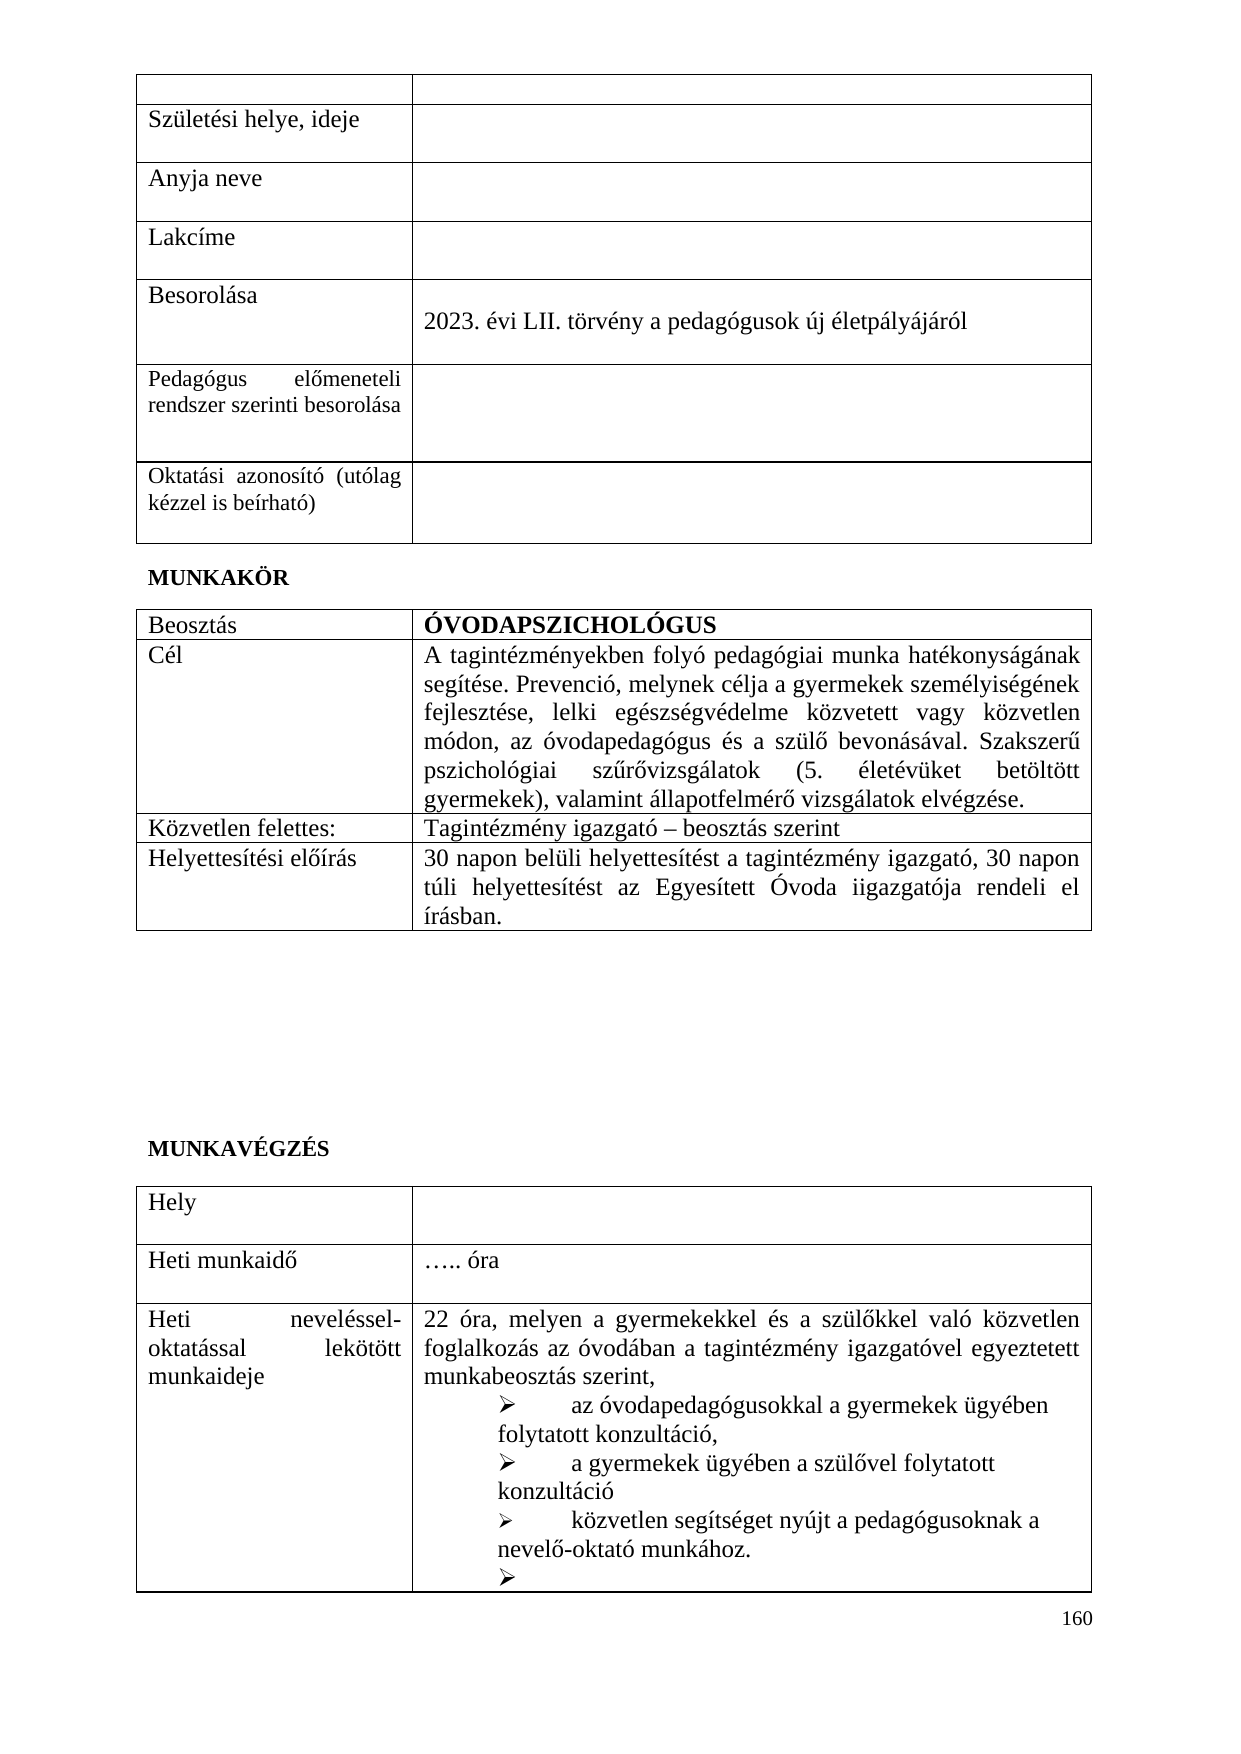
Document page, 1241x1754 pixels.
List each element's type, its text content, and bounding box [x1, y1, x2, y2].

table_cell Pedagógus előmeneteli rendszer szerinti besorolása [137, 365, 412, 461]
text MUNKAVÉGZÉS [148, 1135, 1093, 1161]
table_header [413, 75, 1091, 103]
table_header Beosztás [137, 610, 412, 639]
table_cell [413, 365, 1091, 461]
table_cell [413, 463, 1091, 543]
table_cell Helyettesítési előírás [137, 843, 412, 929]
table_header [137, 75, 412, 103]
table_cell Besorolása [137, 280, 412, 364]
table_header [413, 1187, 1091, 1244]
table_cell Tagintézmény igazgató – beosztás szerint [413, 814, 1091, 842]
table_header Hely [137, 1187, 412, 1244]
table_cell Anyja neve [137, 163, 412, 221]
table_cell [413, 163, 1091, 221]
table_cell A tagintézményekben folyó pedagógiai munka hatékonyságának segítése. Prevenció, melynek célja a gyermekek személyiségének fejlesztése, lelki egészségvédelme közvetett vagy közvetlen módon, az óvodapedagógus és a szülő bevonásával. Szakszerű pszichológiai szűrővizsgálatok (5. életévüket betöltött gyermekek), valamint állapotfelmérő vizsgálatok elvégzése. [413, 640, 1091, 812]
table_cell ….. óra [413, 1245, 1091, 1303]
text MUNKAKÖR [148, 563, 1093, 590]
table_cell 2023. évi LII. törvény a pedagógusok új életpályájáról [413, 280, 1091, 364]
table_cell 22 óra, melyen a gyermekekkel és a szülőkkel való közvetlen foglalkozás az óvodában a tagintézmény igazgatóvel egyeztetett munkabeosztás szerint, az óvodapedagógusokkal a gyermekek ügyében folytatott konzultáció, a gyermekek ügyében a szülővel folytatott konzultáció közvetlen segítséget nyújt a pedagógusoknak a nevelő-oktató munkához. [413, 1304, 1091, 1591]
table_cell Oktatási azonosító (utólag kézzel is beírható) [137, 463, 412, 543]
table_cell Heti neveléssel-oktatással lekötött munkaideje [137, 1304, 412, 1591]
table_header ÓVODAPSZICHOLÓGUS [413, 610, 1091, 639]
table_cell [413, 222, 1091, 279]
table_cell Születési helye, ideje [137, 105, 412, 162]
table_cell Cél [137, 640, 412, 812]
table_cell 30 napon belüli helyettesítést a tagintézmény igazgató, 30 napon túli helyettesítést az Egyesített Óvoda iigazgatója rendeli el írásban. [413, 843, 1091, 929]
table_cell Közvetlen felettes: [137, 814, 412, 842]
table_cell Heti munkaidő [137, 1245, 412, 1303]
table_cell Lakcíme [137, 222, 412, 279]
table_cell [413, 105, 1091, 162]
